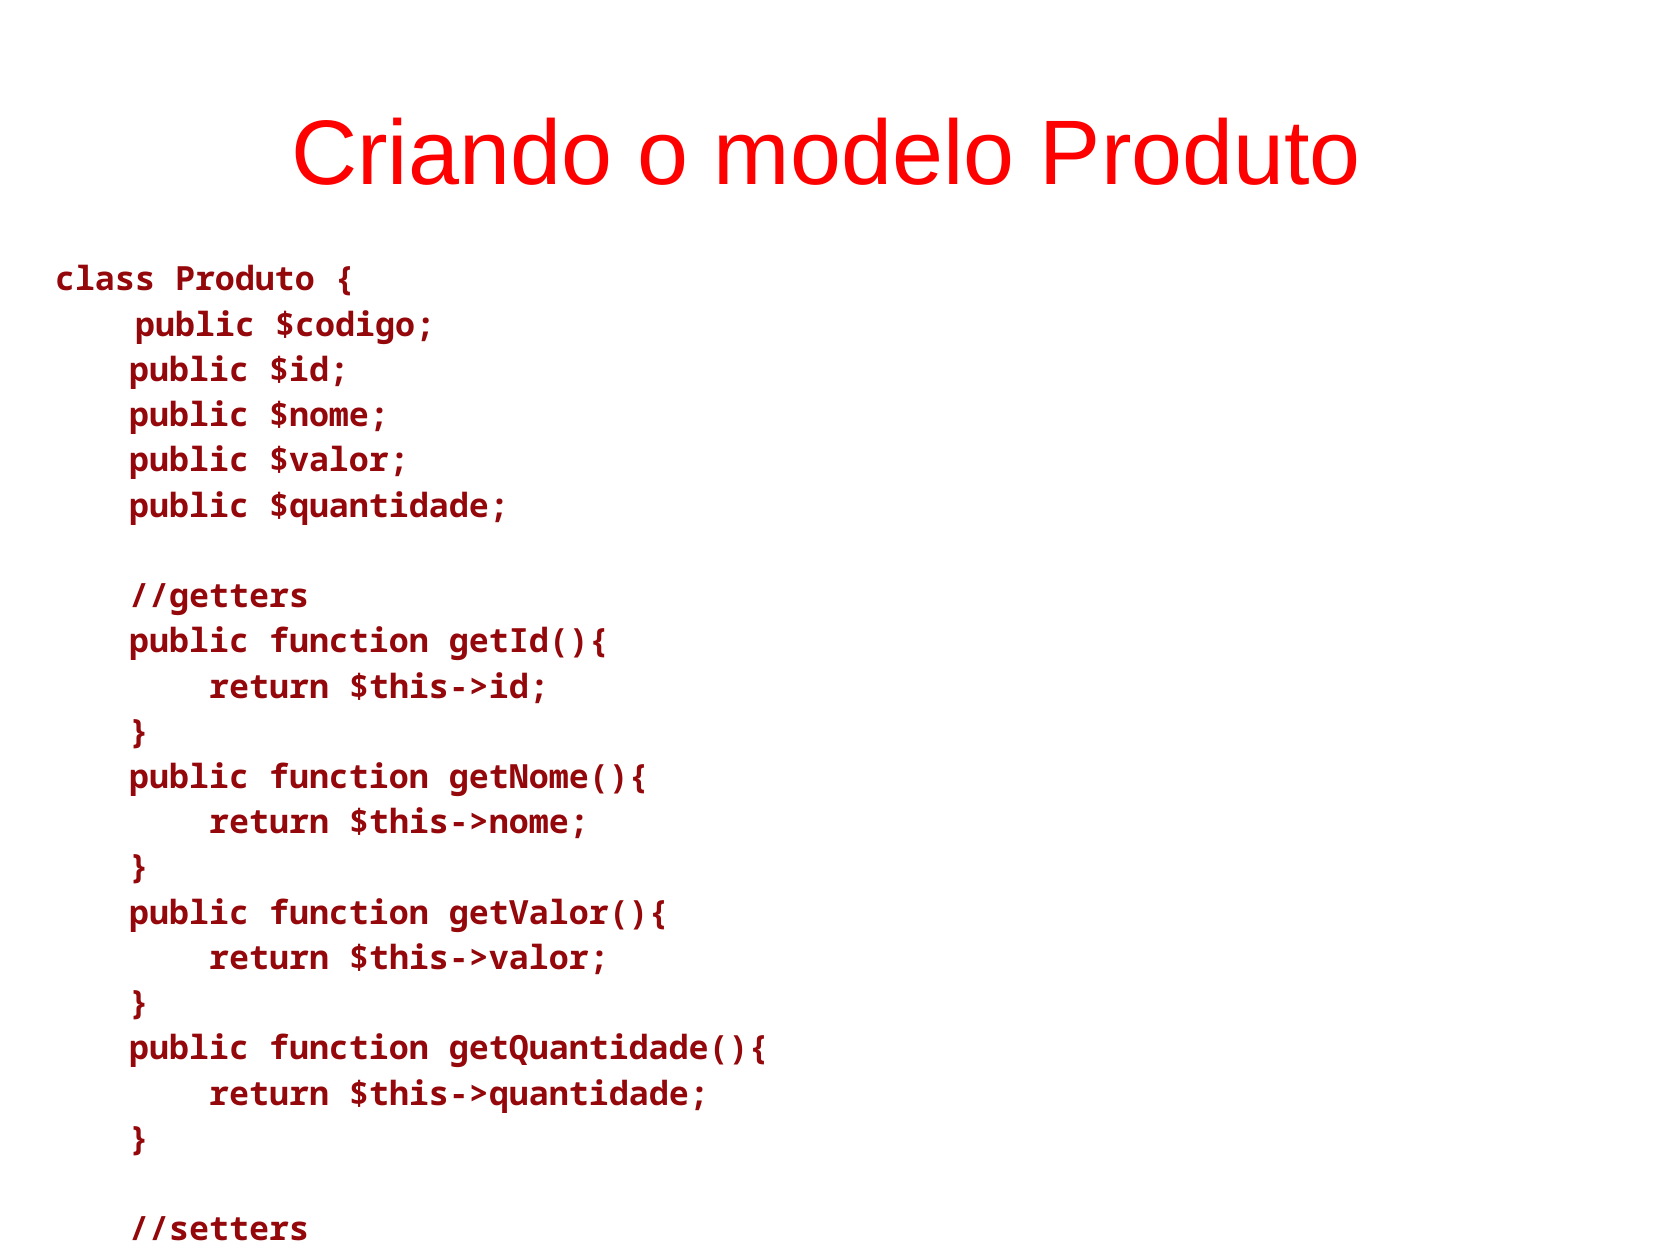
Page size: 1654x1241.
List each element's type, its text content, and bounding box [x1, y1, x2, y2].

text_box class Produto { public $codigo; public $id; public $nome; public $valor; public $quantidade; //getters public function getId(){ return $this->id; } public function getNome(){ return $this->nome; } public function getValor(){ return $this->valor; } public function getQuantidade(){ return $this->quantidade; } //setters public function setId($id){ $this->id = $id; } [40, 248, 1612, 1241]
title Criando o modelo Produto [82, 49, 1571, 248]
